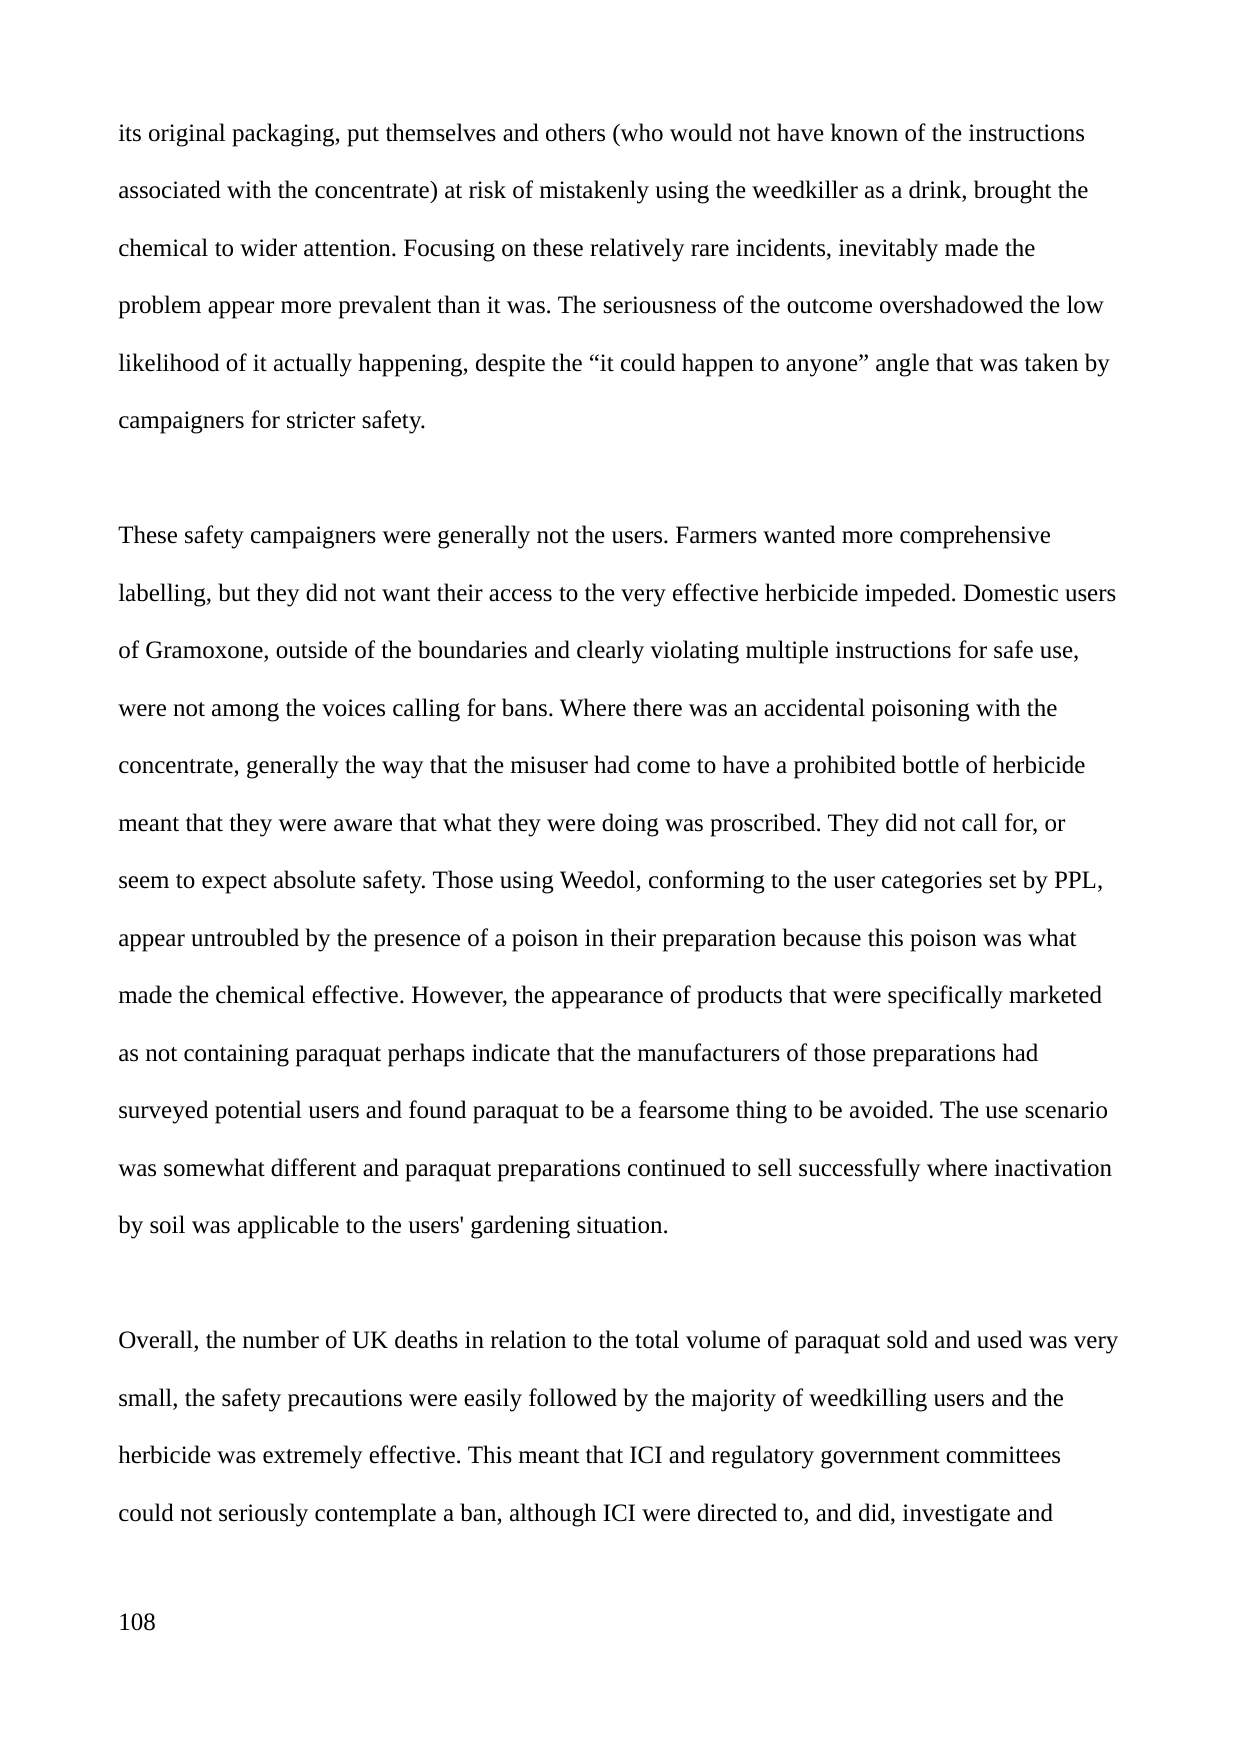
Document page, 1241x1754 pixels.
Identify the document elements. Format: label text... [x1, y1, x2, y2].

text its original packaging, put themselves and others (who would not have known of the instructions associated with the concentrate) at risk of mistakenly using the weedkiller as a drink, brought the chemical to wider attention. Focusing on these relatively rare incidents, inevitably made the problem appear more prevalent than it was. The seriousness of the outcome overshadowed the low likelihood of it actually happening, despite the “it could happen to anyone” angle that was taken by campaigners for stricter safety. [118, 118, 1122, 434]
text These safety campaigners were generally not the users. Farmers wanted more comprehensive labelling, but they did not want their access to the very effective herbicide impeded. Domestic users of Gramoxone, outside of the boundaries and clearly violating multiple instructions for safe use, were not among the voices calling for bans. Where there was an accidental poisoning with the concentrate, generally the way that the misuser had come to have a prohibited bottle of herbicide meant that they were aware that what they were doing was proscribed. They did not call for, or seem to expect absolute safety. Those using Weedol, conforming to the user categories set by PPL, appear untroubled by the presence of a poison in their preparation because this poison was what made the chemical effective. However, the appearance of products that were specifically marketed as not containing paraquat perhaps indicate that the manufacturers of those preparations had surveyed potential users and found paraquat to be a fearsome thing to be avoided. The use scenario was somewhat different and paraquat preparations continued to sell successfully where inactivation by soil was applicable to the users' gardening situation. [118, 521, 1122, 1239]
text Overall, the number of UK deaths in relation to the total volume of paraquat sold and used was very small, the safety precautions were easily followed by the majority of weedkilling users and the herbicide was extremely effective. This meant that ICI and regulatory government committees could not seriously contemplate a ban, although ICI were directed to, and did, investigate and [118, 1326, 1122, 1527]
